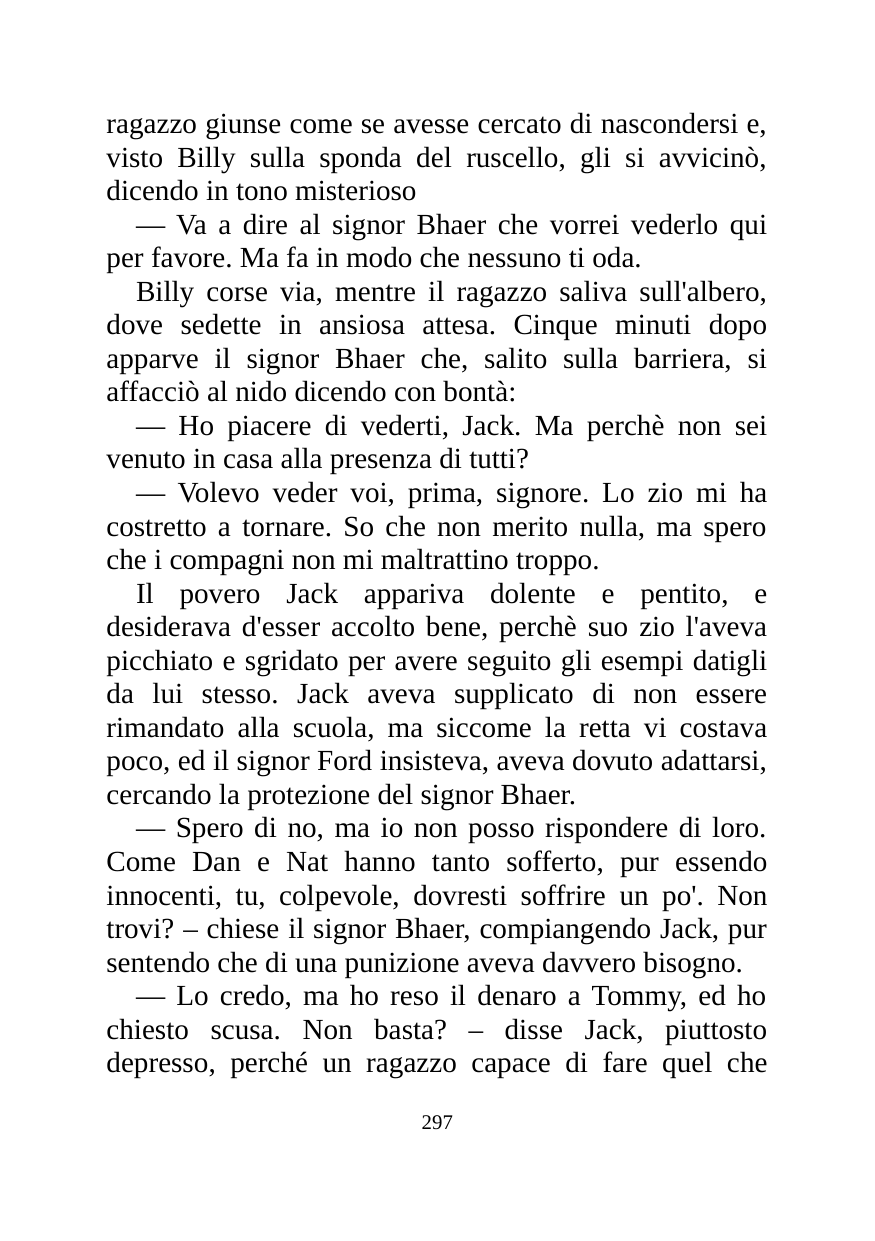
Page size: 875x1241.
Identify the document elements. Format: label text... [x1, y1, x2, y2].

text — Volevo veder voi, prima, signore. Lo zio mi ha costretto a tornare. So che non merito nulla, ma spero che i compagni non mi maltrattino troppo. [106, 475, 768, 576]
text Billy corse via, mentre il ragazzo saliva sull'albero, dove sedette in ansiosa attesa. Cinque minuti dopo apparve il signor Bhaer che, salito sulla barriera, si affacciò al nido dicendo con bontà: [106, 274, 768, 408]
text — Ho piacere di vederti, Jack. Ma perchè non sei venuto in casa alla presenza di tutti? [106, 408, 768, 475]
text — Va a dire al signor Bhaer che vorrei vederlo qui per favore. Ma fa in modo che nessuno ti oda. [106, 207, 768, 274]
text — Lo credo, ma ho reso il denaro a Tommy, ed ho chiesto scusa. Non basta? – disse Jack, piuttosto depresso, perché un ragazzo capace di fare quel che [106, 978, 768, 1079]
text Il povero Jack appariva dolente e pentito, e desiderava d'esser accolto bene, perchè suo zio l'aveva picchiato e sgridato per avere seguito gli esempi datigli da lui stesso. Jack aveva supplicato di non essere rimandato alla scuola, ma siccome la retta vi costava poco, ed il signor Ford insisteva, aveva dovuto adattarsi, cercando la protezione del signor Bhaer. [106, 576, 768, 811]
text — Spero di no, ma io non posso rispondere di loro. Come Dan e Nat hanno tanto sofferto, pur essendo innocenti, tu, colpevole, dovresti soffrire un po'. Non trovi? – chiese il signor Bhaer, compiangendo Jack, pur sentendo che di una punizione aveva davvero bisogno. [106, 811, 768, 978]
text ragazzo giunse come se avesse cercato di nascondersi e, visto Billy sulla sponda del ruscello, gli si avvicinò, dicendo in tono misterioso [106, 106, 768, 207]
